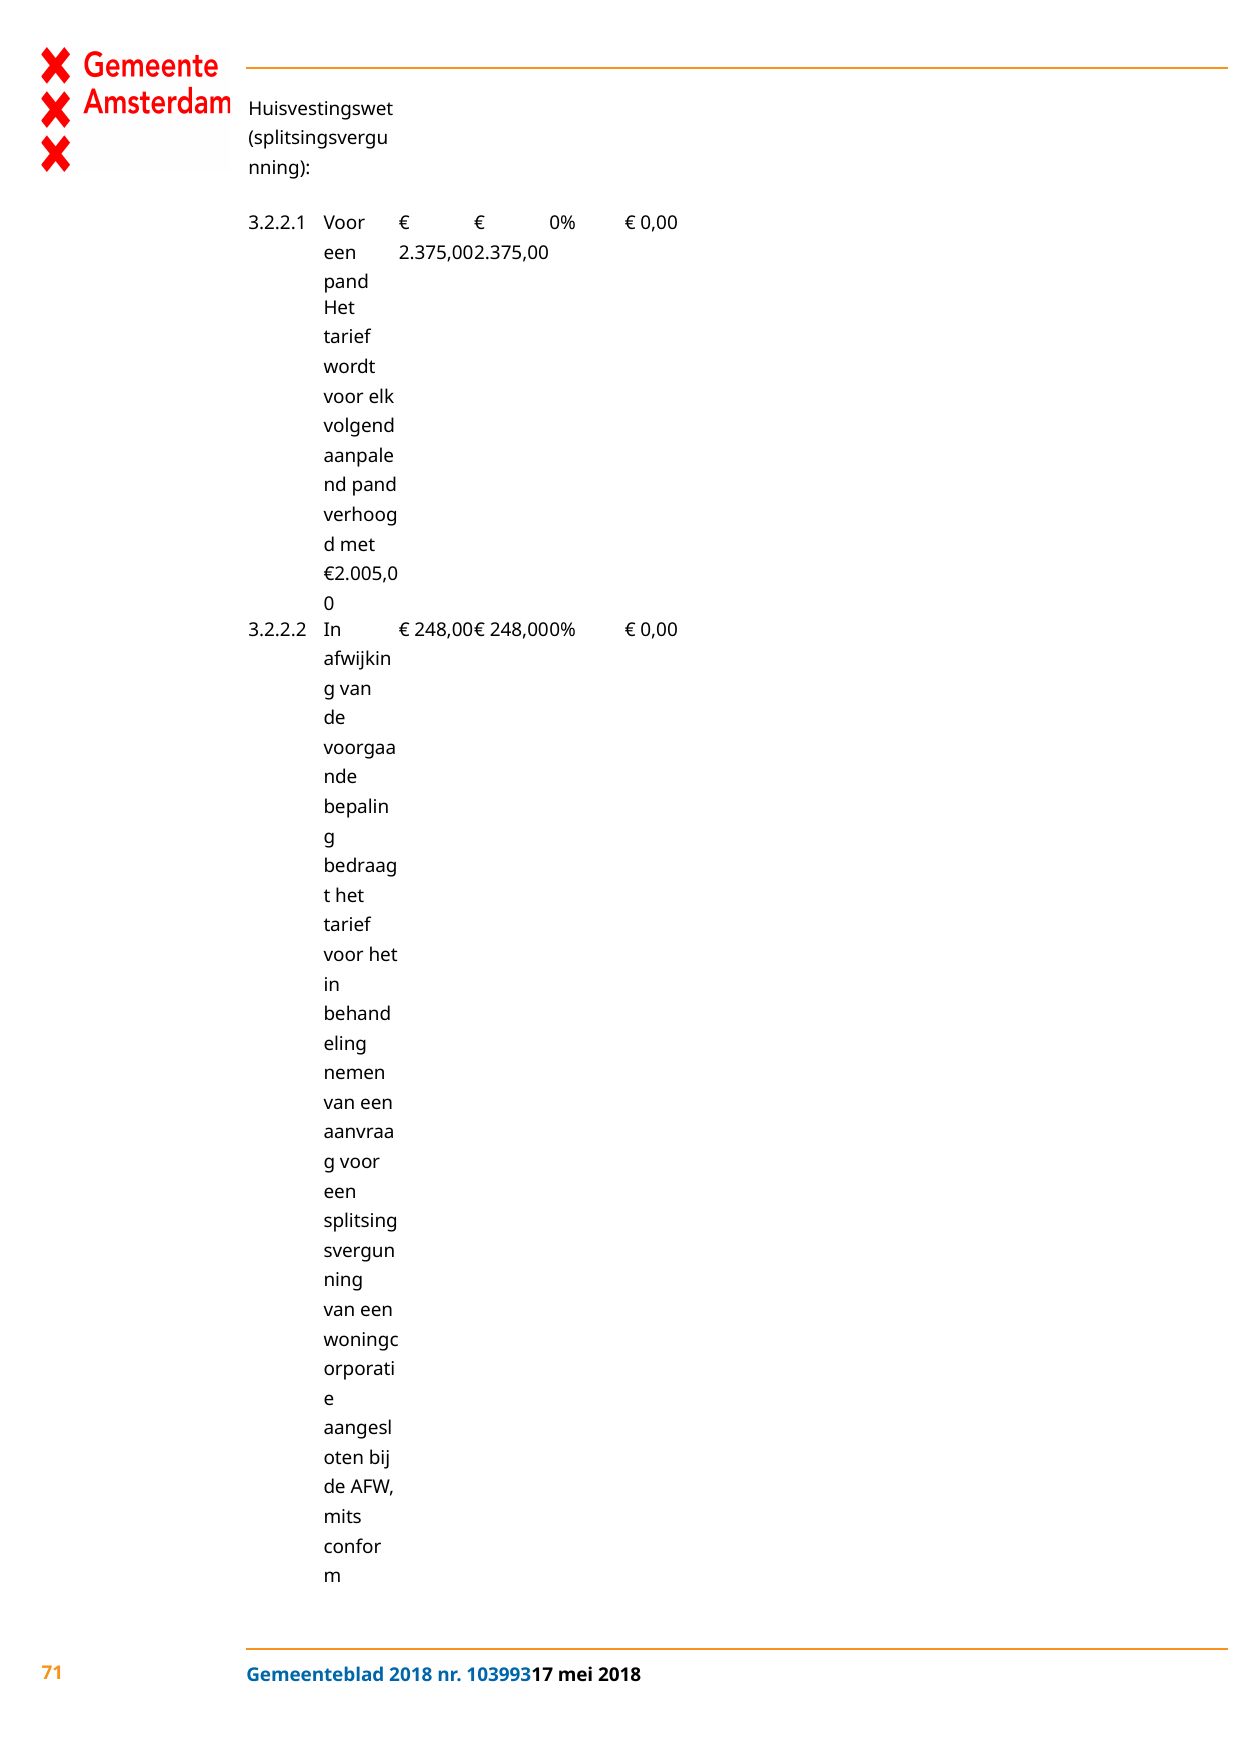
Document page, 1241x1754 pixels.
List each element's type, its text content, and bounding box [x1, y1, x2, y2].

table_cell [474, 294, 549, 616]
table_cell 0% [549, 616, 624, 1588]
table_cell [399, 95, 474, 209]
table_cell [399, 294, 474, 616]
table_cell 3.2.2.2 [248, 616, 323, 1588]
table_cell [248, 294, 323, 616]
table_cell In afwijking van de voorgaande bepaling bedraagt het tarief voor het in behandeling nemen van een aanvraag voor een splitsingsvergunning van een woningcorporatie aangesloten bij de AFW, mits conform [323, 616, 398, 1588]
table_cell 0% [549, 209, 624, 294]
table_cell € 0,00 [625, 616, 700, 1588]
table_cell [474, 95, 549, 209]
table_cell € 248,00 [474, 616, 549, 1588]
table_cell € 2.375,00 [399, 209, 474, 294]
table_cell € 0,00 [625, 209, 700, 294]
table_cell Voor een pand [323, 209, 398, 294]
table_cell [549, 294, 624, 616]
table_cell [549, 95, 624, 209]
table_cell [625, 95, 700, 209]
table_cell Huisvestingswet (splitsingsvergunning): [248, 95, 398, 209]
table_cell [625, 294, 700, 616]
table_cell € 2.375,00 [474, 209, 549, 294]
table_cell 3.2.2.1 [248, 209, 323, 294]
table_cell € 248,00 [399, 616, 474, 1588]
picture [41, 47, 231, 172]
table_cell Het tarief wordt voor elk volgend aanpalend pand verhoogd met €2.005,00 [323, 294, 398, 616]
